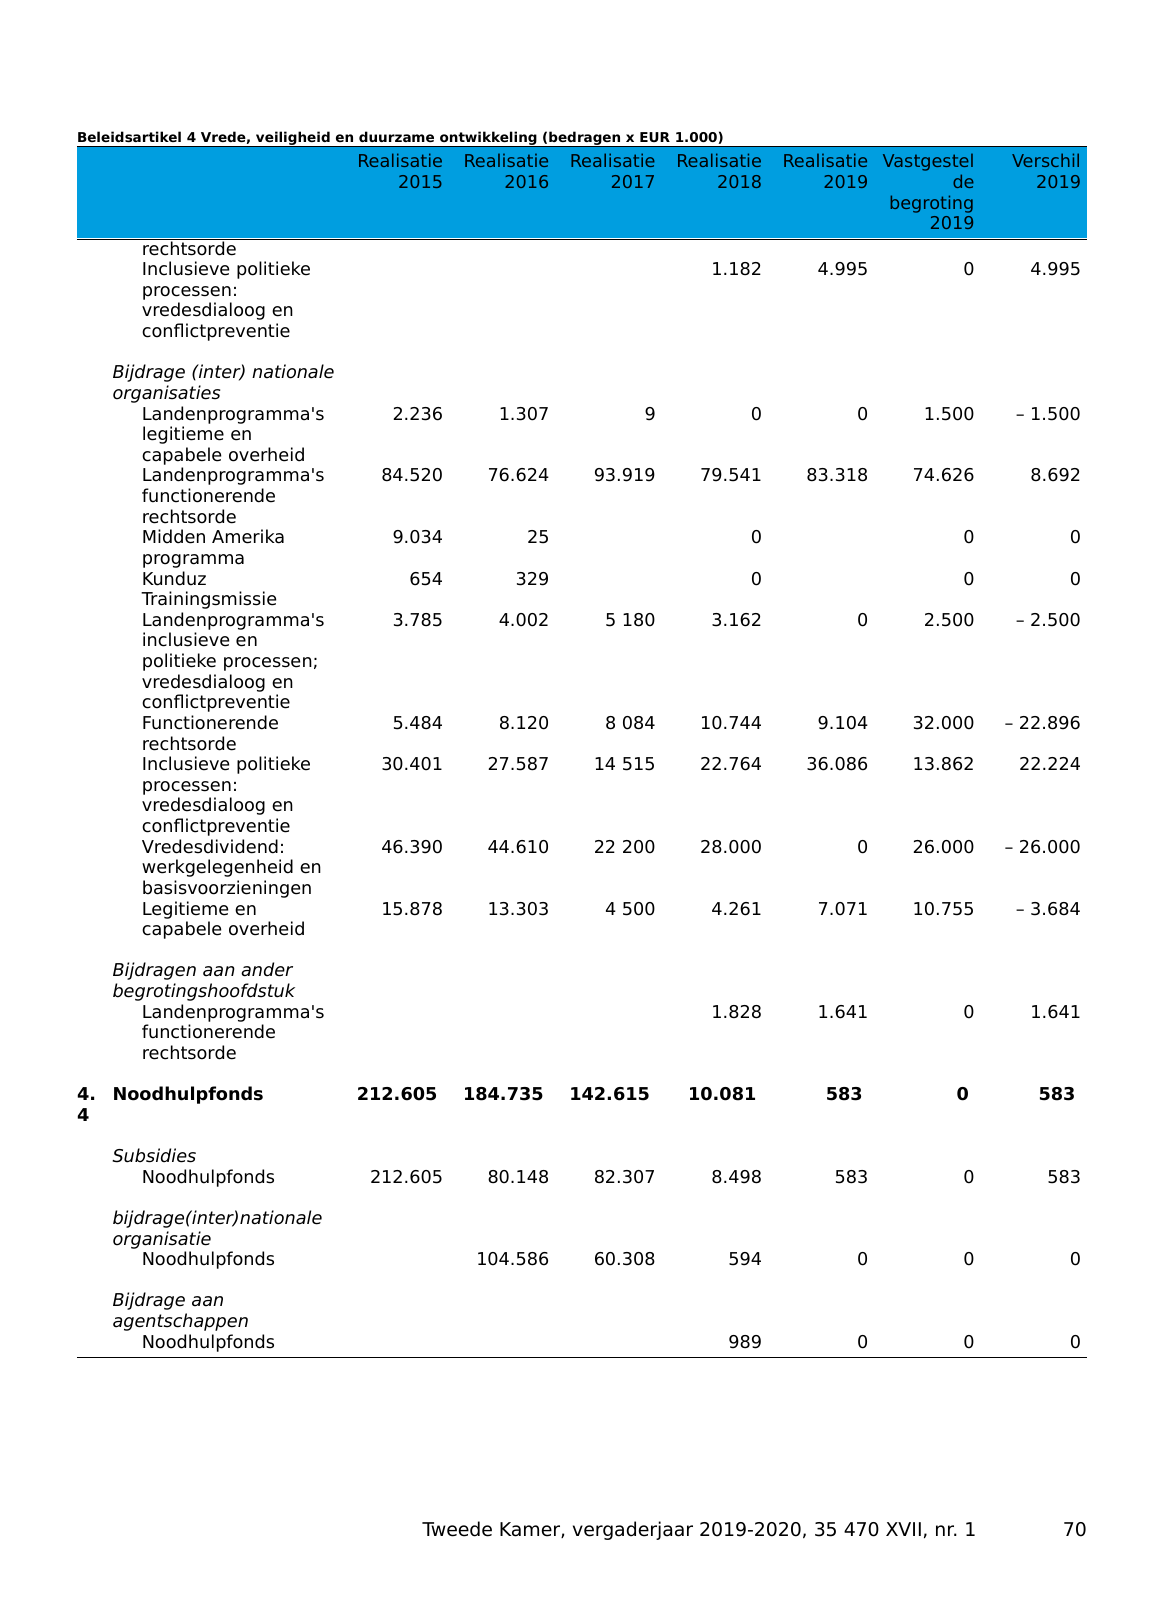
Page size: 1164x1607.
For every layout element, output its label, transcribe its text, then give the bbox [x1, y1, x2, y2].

table_cell 3.162 [661, 610, 768, 713]
table_cell [768, 362, 874, 403]
table_cell [106, 404, 136, 465]
table_cell [343, 1064, 449, 1084]
table_cell 1.307 [449, 404, 555, 465]
table_cell 0 [661, 404, 768, 465]
table_cell [555, 362, 661, 403]
table_cell 80.148 [449, 1167, 555, 1187]
table_cell Realisatie 2018 [661, 147, 768, 238]
table_cell 83.318 [768, 465, 874, 527]
table_cell [874, 1187, 980, 1208]
table_cell [768, 940, 874, 960]
table_cell [874, 960, 980, 1002]
table_cell Landenprogramma's functionerende rechtsorde [136, 1002, 342, 1063]
table_cell Landenprogramma's functionerende rechtsorde [136, 465, 342, 527]
table_cell 0 [874, 1167, 980, 1187]
table_cell 10.744 [661, 713, 768, 754]
table_cell [768, 1208, 874, 1249]
table_cell [555, 1332, 661, 1357]
table_cell [555, 527, 661, 568]
table_cell [661, 1146, 768, 1167]
table_cell [77, 713, 106, 754]
table_cell 0 [768, 610, 874, 713]
table_cell [980, 362, 1087, 403]
table_cell [77, 899, 106, 940]
table_cell [980, 1270, 1087, 1290]
table_cell [874, 1125, 980, 1146]
table_cell 13.862 [874, 754, 980, 837]
table_cell Realisatie 2015 [343, 147, 449, 238]
table_cell [343, 1125, 449, 1146]
table_cell Noodhulpfonds [136, 1332, 342, 1357]
table_cell 36.086 [768, 754, 874, 837]
table_cell [343, 259, 449, 342]
table_cell – 3.684 [980, 899, 1087, 940]
table_cell [106, 837, 136, 898]
table_cell Kunduz Trainingsmissie [136, 569, 342, 610]
table_cell Midden Amerika programma [136, 527, 342, 568]
table_cell [136, 1125, 342, 1146]
table_cell [874, 240, 980, 259]
table_cell 46.390 [343, 837, 449, 898]
table_cell 8.120 [449, 713, 555, 754]
table_cell [77, 1290, 106, 1332]
table_cell [874, 1146, 980, 1167]
table_cell – 2.500 [980, 610, 1087, 713]
table_cell [874, 1270, 980, 1290]
table_cell 104.586 [449, 1249, 555, 1270]
table_cell 25 [449, 527, 555, 568]
table_cell [77, 1064, 106, 1084]
table_cell Realisatie 2016 [449, 147, 555, 238]
table_cell [449, 342, 555, 362]
table_cell rechtsorde [136, 240, 342, 259]
table_cell [768, 960, 874, 1002]
table_cell 9.034 [343, 527, 449, 568]
table_cell [980, 940, 1087, 960]
table_cell [555, 1270, 661, 1290]
table_cell [343, 342, 449, 362]
table_cell [661, 362, 768, 403]
table_cell [343, 1146, 449, 1167]
table_cell [449, 240, 555, 259]
table_cell [136, 1064, 342, 1084]
table_cell 0 [768, 404, 874, 465]
table_cell 8 084 [555, 713, 661, 754]
table_cell [106, 1187, 136, 1208]
table_cell [768, 1146, 874, 1167]
table_cell 79.541 [661, 465, 768, 527]
table_cell [661, 960, 768, 1002]
table_cell [77, 1187, 106, 1208]
table_cell 0 [980, 1249, 1087, 1270]
table_cell 0 [874, 1249, 980, 1270]
table_cell 1.182 [661, 259, 768, 342]
table_cell 0 [874, 527, 980, 568]
table_cell [449, 1332, 555, 1357]
table_cell 60.308 [555, 1249, 661, 1270]
table_cell [77, 1332, 106, 1357]
table_cell [555, 960, 661, 1002]
table_cell 0 [980, 569, 1087, 610]
table_cell Landenprogramma's inclusieve en politieke processen; vredesdialoog en conflictpreventie [136, 610, 342, 713]
table_cell [555, 1187, 661, 1208]
table_cell [343, 362, 449, 403]
table_cell [106, 527, 136, 568]
table_cell [874, 940, 980, 960]
table_cell [980, 1208, 1087, 1249]
table_cell [768, 527, 874, 568]
table_cell 184.735 [449, 1084, 555, 1125]
table_cell – 1.500 [980, 404, 1087, 465]
table_cell [343, 240, 449, 259]
table_cell [77, 342, 106, 362]
table_cell 583 [768, 1167, 874, 1187]
table_cell 1.500 [874, 404, 980, 465]
table_cell [106, 1002, 136, 1063]
table_cell Bijdrage (inter) nationale organisaties [106, 362, 342, 403]
table_cell [106, 940, 136, 960]
table_cell 84.520 [343, 465, 449, 527]
table_cell 93.919 [555, 465, 661, 527]
table_cell 654 [343, 569, 449, 610]
table_cell 8.498 [661, 1167, 768, 1187]
table_cell [661, 1270, 768, 1290]
table_cell [555, 1002, 661, 1063]
table_cell [343, 1249, 449, 1270]
table_cell [77, 610, 106, 713]
table_cell [343, 1187, 449, 1208]
table_cell [106, 569, 136, 610]
table_cell 0 [874, 569, 980, 610]
table_cell [106, 465, 136, 527]
table_cell Inclusieve politieke processen: vredesdialoog en conflictpreventie [136, 259, 342, 342]
table_cell [449, 940, 555, 960]
table_cell [768, 342, 874, 362]
table_cell 583 [980, 1167, 1087, 1187]
table_cell [106, 754, 136, 837]
table_cell [555, 569, 661, 610]
table_cell 74.626 [874, 465, 980, 527]
table_cell [449, 1208, 555, 1249]
table_cell 76.624 [449, 465, 555, 527]
table_cell [555, 342, 661, 362]
table_cell [555, 1290, 661, 1332]
table_cell [661, 1187, 768, 1208]
table_header Beleidsartikel 4 Vrede, veiligheid en duurzame ontwikkeling (bedragen x EUR 1.000) [77, 130, 1087, 146]
table_cell 0 [874, 259, 980, 342]
table_cell [77, 404, 106, 465]
table_cell – 26.000 [980, 837, 1087, 898]
table_cell Noodhulpfonds [106, 1084, 342, 1125]
table_cell Inclusieve politieke processen: vredesdialoog en conflictpreventie [136, 754, 342, 837]
table_cell [449, 1146, 555, 1167]
table_cell [874, 1290, 980, 1332]
table_cell 27.587 [449, 754, 555, 837]
table_cell [661, 342, 768, 362]
table_cell [661, 940, 768, 960]
table_cell [768, 1125, 874, 1146]
table_cell [136, 1270, 342, 1290]
table_cell [449, 259, 555, 342]
table_cell 4.995 [768, 259, 874, 342]
table_cell Landenprogramma's legitieme en capabele overheid [136, 404, 342, 465]
table_cell 0 [768, 837, 874, 898]
table_cell [77, 259, 106, 342]
table_cell [980, 1187, 1087, 1208]
table_cell [980, 1146, 1087, 1167]
table_cell [77, 1146, 106, 1167]
table_cell [77, 1249, 106, 1270]
table_cell [77, 240, 106, 259]
table_cell [343, 940, 449, 960]
table_cell [343, 960, 449, 1002]
table_cell [874, 1208, 980, 1249]
table_cell [449, 362, 555, 403]
table_cell [555, 1146, 661, 1167]
table_cell [77, 527, 106, 568]
table_cell 0 [874, 1002, 980, 1063]
table_cell [768, 569, 874, 610]
table_cell [343, 1002, 449, 1063]
table_cell 0 [874, 1084, 980, 1125]
table_cell [980, 960, 1087, 1002]
table_cell 0 [980, 1332, 1087, 1357]
table_cell 594 [661, 1249, 768, 1270]
table_cell 4.002 [449, 610, 555, 713]
table_cell [874, 362, 980, 403]
table_cell 2.236 [343, 404, 449, 465]
table_cell [77, 837, 106, 898]
table_cell [449, 960, 555, 1002]
table_cell 0 [874, 1332, 980, 1357]
table_cell [555, 940, 661, 960]
table_cell 5.484 [343, 713, 449, 754]
table_cell [449, 1187, 555, 1208]
table_cell [106, 1332, 136, 1357]
table_cell [980, 1064, 1087, 1084]
table_cell [555, 1208, 661, 1249]
table_cell 212.605 [343, 1084, 449, 1125]
table_cell [77, 960, 106, 1002]
table_cell [106, 610, 136, 713]
table_cell [343, 1270, 449, 1290]
table_cell Noodhulpfonds [136, 1167, 342, 1187]
table_cell 9.104 [768, 713, 874, 754]
table_cell [77, 1208, 106, 1249]
table_cell 15.878 [343, 899, 449, 940]
table_cell 142.615 [555, 1084, 661, 1125]
table_cell [768, 240, 874, 259]
table_cell [77, 465, 106, 527]
table_cell [874, 342, 980, 362]
table_cell [77, 1125, 106, 1146]
table_cell [77, 754, 106, 837]
table_cell [106, 1064, 136, 1084]
table_cell 30.401 [343, 754, 449, 837]
table_cell [661, 1125, 768, 1146]
table_cell 82.307 [555, 1167, 661, 1187]
table_cell [661, 1064, 768, 1084]
table_cell 10.081 [661, 1084, 768, 1125]
table_cell [106, 1270, 136, 1290]
table_cell [449, 1064, 555, 1084]
table_cell [77, 362, 106, 403]
table_cell [77, 940, 106, 960]
table_cell 1.641 [768, 1002, 874, 1063]
table_cell [555, 259, 661, 342]
table_cell Noodhulpfonds [136, 1249, 342, 1270]
table_cell 22.764 [661, 754, 768, 837]
table_cell 32.000 [874, 713, 980, 754]
table_cell [768, 1270, 874, 1290]
table_cell [106, 240, 136, 259]
table_cell Verschil 2019 [980, 147, 1087, 238]
table_cell [768, 1064, 874, 1084]
table_cell 1.641 [980, 1002, 1087, 1063]
table_cell 7.071 [768, 899, 874, 940]
table_cell [106, 259, 136, 342]
table_cell 26.000 [874, 837, 980, 898]
table_cell [106, 713, 136, 754]
table_cell [106, 899, 136, 940]
table_cell [343, 1290, 449, 1332]
table_cell bijdrage(inter)nationale organisatie [106, 1208, 342, 1249]
table_cell [661, 240, 768, 259]
table_cell [661, 1208, 768, 1249]
table_cell 2.500 [874, 610, 980, 713]
table_cell 4.995 [980, 259, 1087, 342]
table_cell [77, 1270, 106, 1290]
table_cell Bijdragen aan ander begrotingshoofdstuk [106, 960, 342, 1002]
table_cell [106, 1167, 136, 1187]
table_cell [555, 240, 661, 259]
table_cell [136, 940, 342, 960]
table_cell [874, 1064, 980, 1084]
table_cell [555, 1125, 661, 1146]
table_cell 1.828 [661, 1002, 768, 1063]
table_cell [77, 569, 106, 610]
table_cell 22.224 [980, 754, 1087, 837]
table_cell [343, 1332, 449, 1357]
table_cell [136, 342, 342, 362]
table_cell 212.605 [343, 1167, 449, 1187]
table_cell 0 [661, 527, 768, 568]
table_cell Vastgestelde begroting 2019 [874, 147, 980, 238]
table_cell 989 [661, 1332, 768, 1357]
table_cell 13.303 [449, 899, 555, 940]
table_cell 10.755 [874, 899, 980, 940]
table_cell [980, 240, 1087, 259]
table_cell 4.4 [77, 1084, 106, 1125]
table_cell [980, 1125, 1087, 1146]
table_cell [136, 1187, 342, 1208]
table_cell Bijdrage aan agentschappen [106, 1290, 342, 1332]
table_cell [449, 1290, 555, 1332]
table_cell 8.692 [980, 465, 1087, 527]
table_cell [555, 1064, 661, 1084]
table_cell [768, 1187, 874, 1208]
table_cell 329 [449, 569, 555, 610]
table_cell 0 [661, 569, 768, 610]
table_cell 0 [768, 1332, 874, 1357]
table_cell [77, 147, 342, 238]
table_cell 583 [768, 1084, 874, 1125]
table_cell 22 200 [555, 837, 661, 898]
table_cell 0 [768, 1249, 874, 1270]
table_cell – 22.896 [980, 713, 1087, 754]
table_cell [106, 1249, 136, 1270]
table_cell 4.261 [661, 899, 768, 940]
table_cell [449, 1270, 555, 1290]
table_cell 0 [980, 527, 1087, 568]
table_cell [77, 1167, 106, 1187]
table_cell [980, 1290, 1087, 1332]
table_cell 44.610 [449, 837, 555, 898]
table_cell 3.785 [343, 610, 449, 713]
table_cell [77, 1002, 106, 1063]
table_cell [768, 1290, 874, 1332]
table_cell 9 [555, 404, 661, 465]
table_cell Realisatie 2019 [768, 147, 874, 238]
table_cell Legitieme en capabele overheid [136, 899, 342, 940]
table_cell Vredesdividend: werkgelegenheid en basisvoorzieningen [136, 837, 342, 898]
table_cell Functionerende rechtsorde [136, 713, 342, 754]
table_cell [661, 1290, 768, 1332]
table_cell 583 [980, 1084, 1087, 1125]
table_cell [449, 1125, 555, 1146]
table_cell [980, 342, 1087, 362]
table_cell [106, 1125, 136, 1146]
table_cell 4 500 [555, 899, 661, 940]
table_cell 14 515 [555, 754, 661, 837]
table_cell [343, 1208, 449, 1249]
table_cell [106, 342, 136, 362]
table_cell 28.000 [661, 837, 768, 898]
table_cell [449, 1002, 555, 1063]
table_cell Realisatie 2017 [555, 147, 661, 238]
table_cell Subsidies [106, 1146, 342, 1167]
table_cell 5 180 [555, 610, 661, 713]
